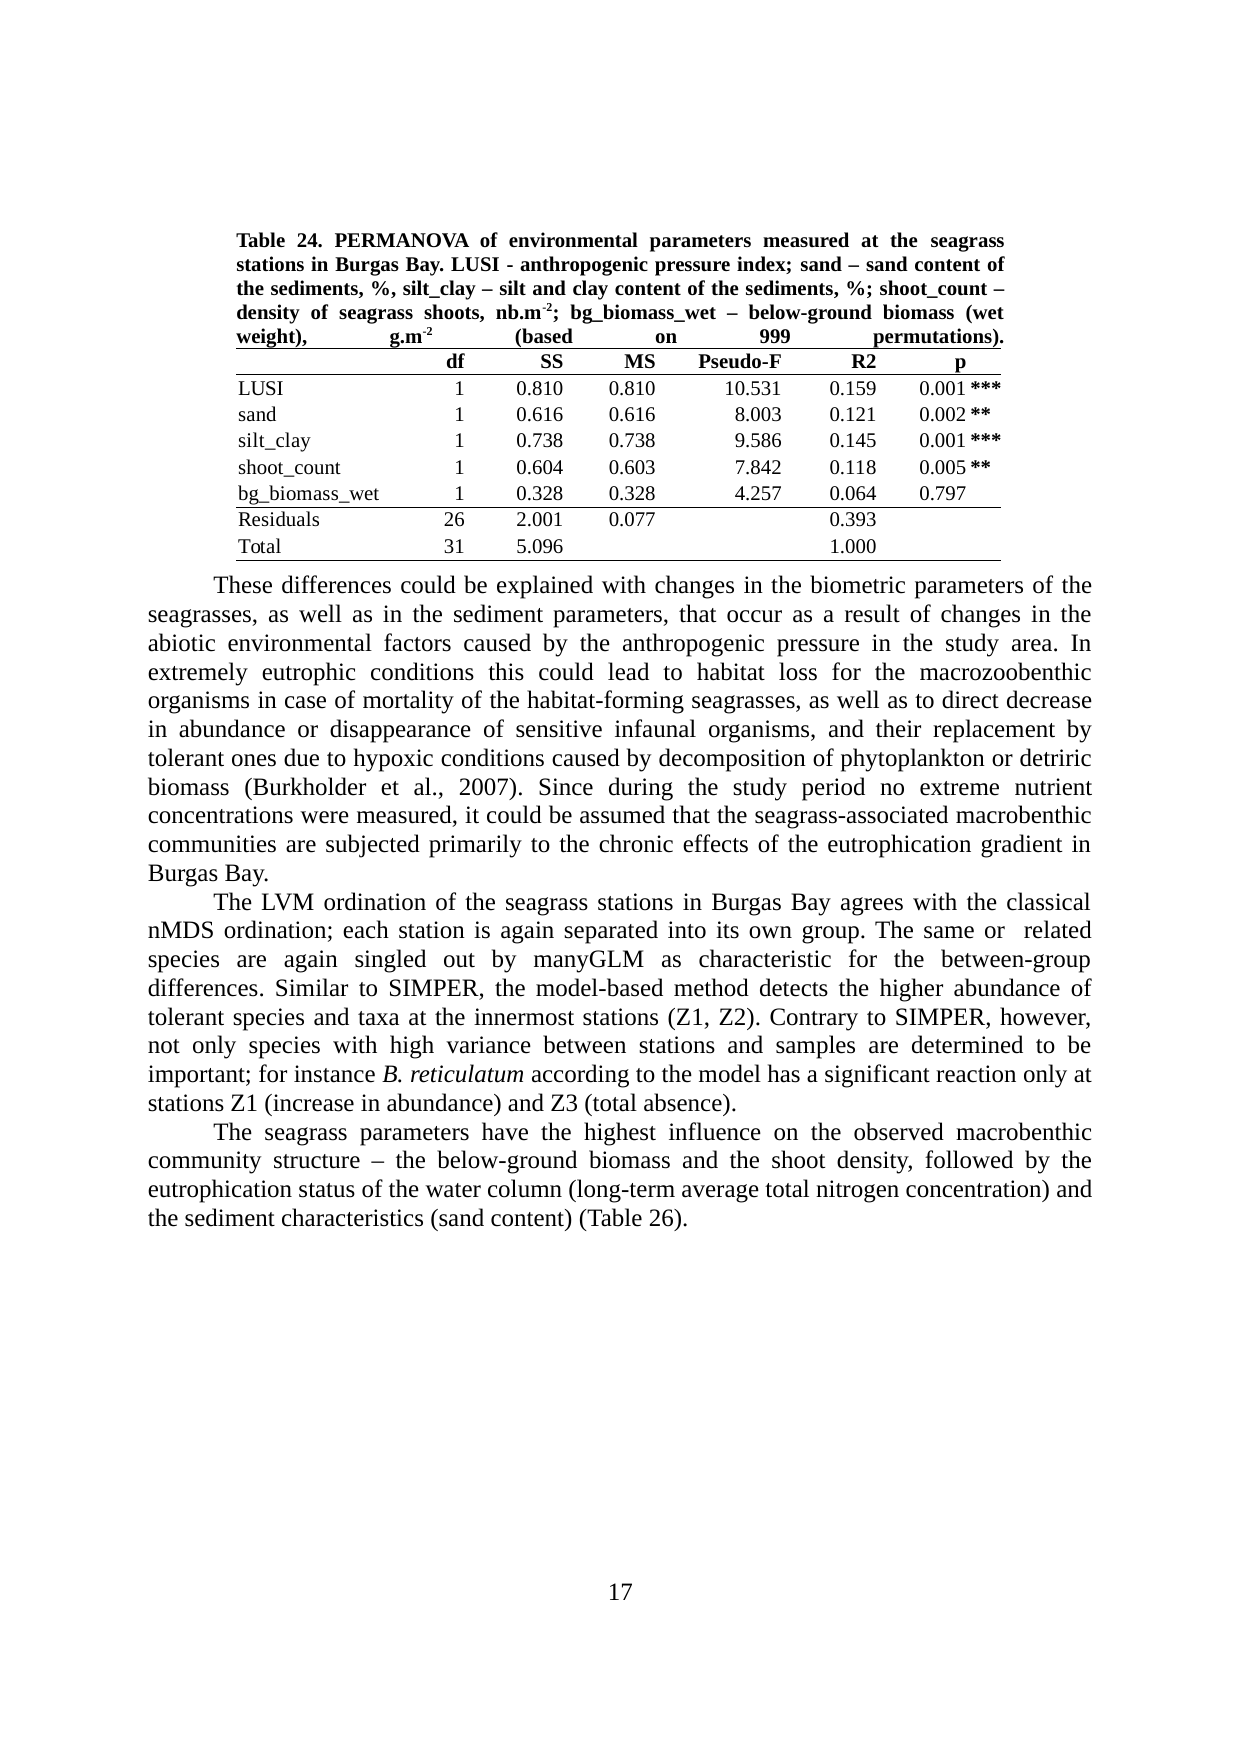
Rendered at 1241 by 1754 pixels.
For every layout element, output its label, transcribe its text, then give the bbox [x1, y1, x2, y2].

text Table 24. PERMANOVA of environmental parameters measured at the seagrass stations in Burgas Bay. LUSI - anthropogenic pressure index; sand – sand content of the sediments, %, silt_clay – silt and clay content of the sediments, %; shoot_count – density of seagrass shoots, nb.m-2; bg_biomass_wet – below-ground biomass (wet weight), g.m-2 (based on 999 permutations). [236, 228, 1004, 562]
text The seagrass parameters have the highest influence on the observed macrobenthic community structure – the below-ground biomass and the shoot density, followed by the eutrophication status of the water column (long-term average total nitrogen concentration) and the sediment characteristics (sand content) (Table 26). [148, 1117, 1093, 1232]
text The LVM ordination of the seagrass stations in Burgas Bay agrees with the classical nMDS ordination; each station is again separated into its own group. The same or related species are again singled out by manyGLM as characteristic for the between-group differences. Similar to SIMPER, the model-based method detects the higher abundance of tolerant species and taxa at the innermost stations (Z1, Z2). Contrary to SIMPER, however, not only species with high variance between stations and samples are determined to be important; for instance B. reticulatum according to the model has a significant reaction only at stations Z1 (increase in abundance) and Z3 (total absence). [148, 887, 1093, 1117]
text These differences could be explained with changes in the biometric parameters of the seagrasses, as well as in the sediment parameters, that occur as a result of changes in the abiotic environmental factors caused by the anthropogenic pressure in the study area. In extremely eutrophic conditions this could lead to habitat loss for the macrozoobenthic organisms in case of mortality of the habitat-forming seagrasses, as well as to direct decrease in abundance or disappearance of sensitive infaunal organisms, and their replacement by tolerant ones due to hypoxic conditions caused by decomposition of phytoplankton or detriric biomass (Burkholder et al., 2007). Since during the study period no extreme nutrient concentrations were measured, it could be assumed that the seagrass-associated macrobenthic communities are subjected primarily to the chronic effects of the eutrophication gradient in Burgas Bay. [148, 570, 1093, 887]
